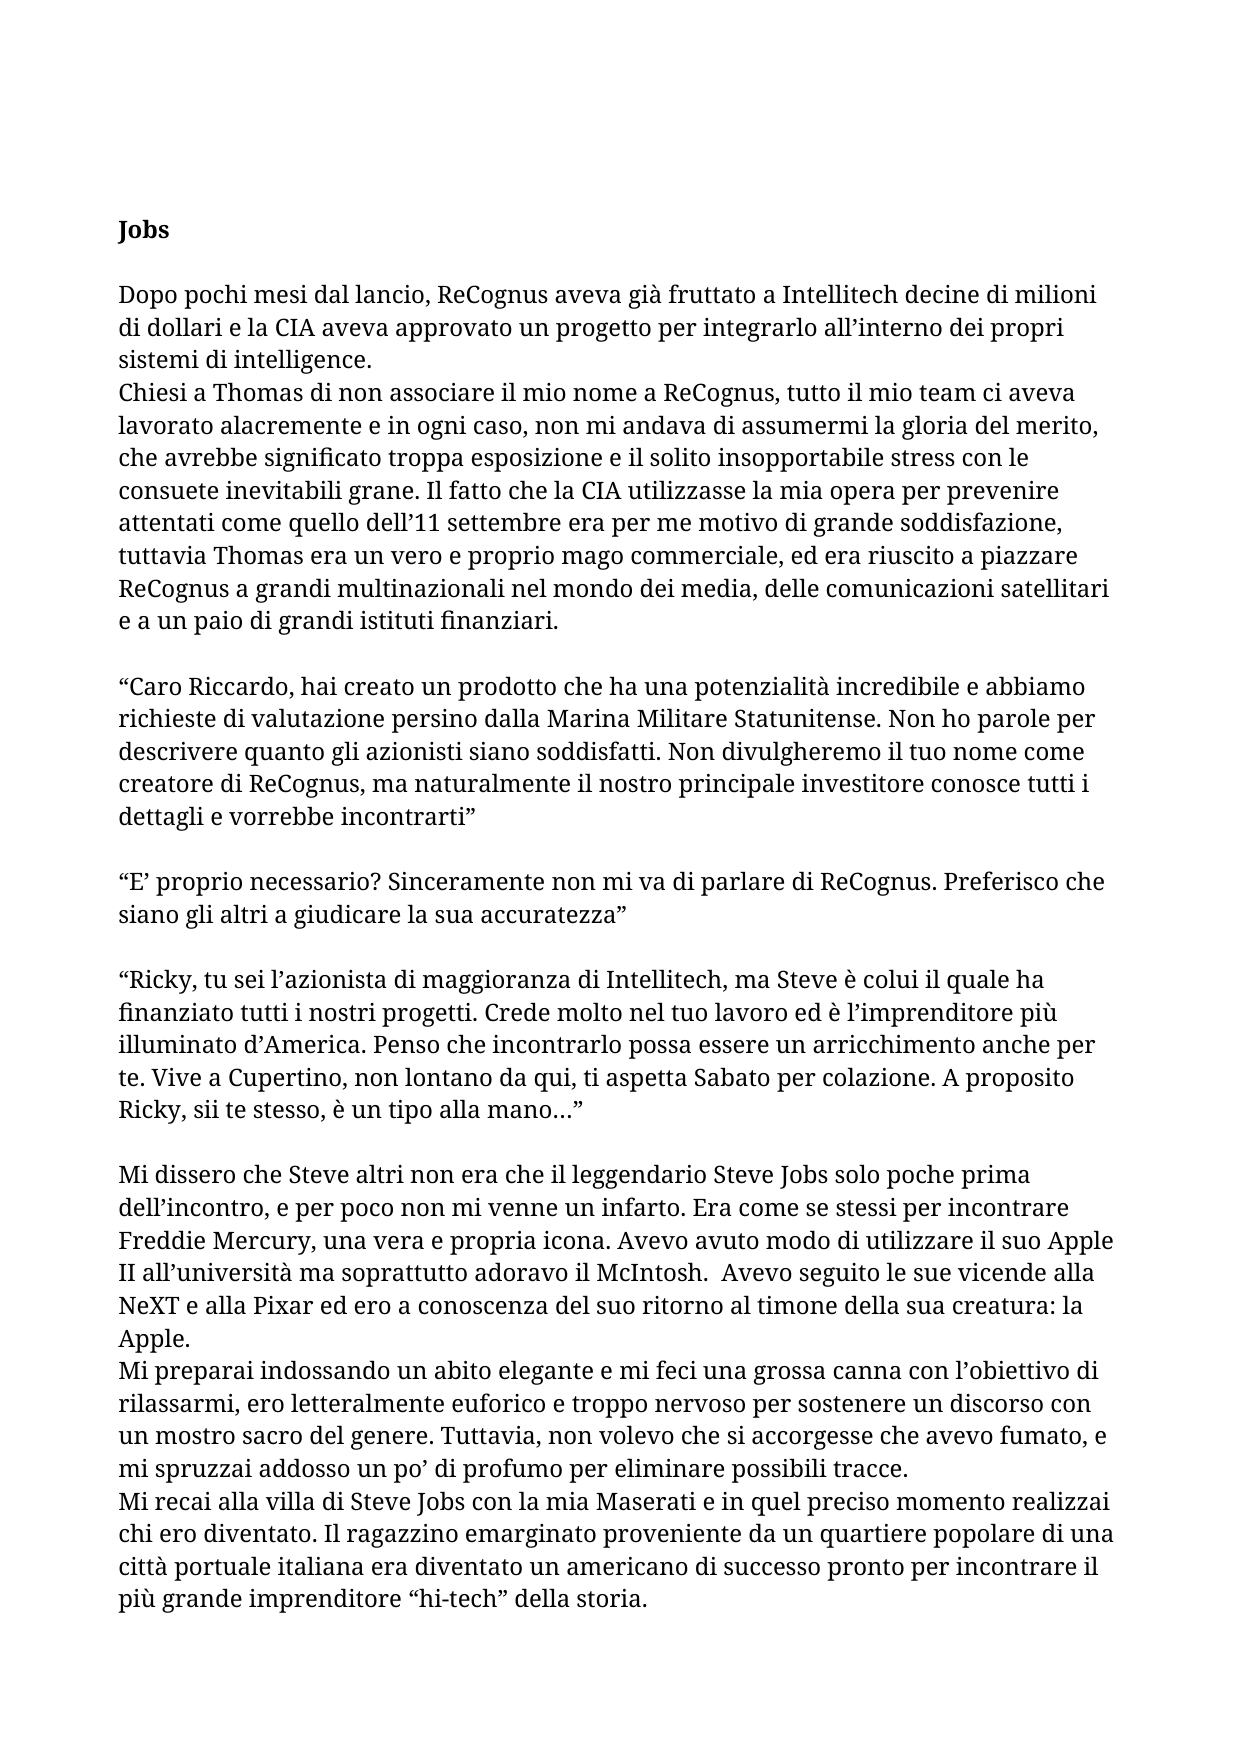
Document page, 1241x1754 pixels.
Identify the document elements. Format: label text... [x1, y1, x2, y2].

text Mi dissero che Steve altri non era che il leggendario Steve Jobs solo poche prima dell’incontro, e per poco non mi venne un infarto. Era come se stessi per incontrare Freddie Mercury, una vera e propria icona. Avevo avuto modo di utilizzare il suo Apple II all’università ma soprattutto adoravo il McIntosh. Avevo seguito le sue vicende alla NeXT e alla Pixar ed ero a conoscenza del suo ritorno al timone della sua creatura: la Apple. [118, 1158, 1122, 1354]
text Dopo pochi mesi dal lancio, ReCognus aveva già fruttato a Intellitech decine di milioni di dollari e la CIA aveva approvato un progetto per integrarlo all’interno dei propri sistemi di intelligence. [118, 278, 1122, 376]
text “Ricky, tu sei l’azionista di maggioranza di Intellitech, ma Steve è colui il quale ha finanziato tutti i nostri progetti. Crede molto nel tuo lavoro ed è l’imprenditore più illuminato d’America. Penso che incontrarlo possa essere un arricchimento anche per te. Vive a Cupertino, non lontano da qui, ti aspetta Sabato per colazione. A proposito Ricky, sii te stesso, è un tipo alla mano…” [118, 963, 1122, 1126]
text Mi preparai indossando un abito elegante e mi feci una grossa canna con l’obiettivo di rilassarmi, ero letteralmente euforico e troppo nervoso per sostenere un discorso con un mostro sacro del genere. Tuttavia, non volevo che si accorgesse che avevo fumato, e mi spruzzai addosso un po’ di profumo per eliminare possibili tracce. [118, 1354, 1122, 1484]
text Mi recai alla villa di Steve Jobs con la mia Maserati e in quel preciso momento realizzai chi ero diventato. Il ragazzino emarginato proveniente da un quartiere popolare di una città portuale italiana era diventato un americano di successo pronto per incontrare il più grande imprenditore “hi-tech” della storia. [118, 1484, 1122, 1615]
text Chiesi a Thomas di non associare il mio nome a ReCognus, tutto il mio team ci aveva lavorato alacremente e in ogni caso, non mi andava di assumermi la gloria del merito, che avrebbe significato troppa esposizione e il solito insopportabile stress con le consuete inevitabili grane. Il fatto che la CIA utilizzasse la mia opera per prevenire attentati come quello dell’11 settembre era per me motivo di grande soddisfazione, tuttavia Thomas era un vero e proprio mago commerciale, ed era riuscito a piazzare ReCognus a grandi multinazionali nel mondo dei media, delle comunicazioni satellitari e a un paio di grandi istituti finanziari. [118, 376, 1122, 637]
text “E’ proprio necessario? Sinceramente non mi va di parlare di ReCognus. Preferisco che siano gli altri a giudicare la sua accuratezza” [118, 865, 1122, 930]
text Jobs [118, 213, 1122, 245]
text “Caro Riccardo, hai creato un prodotto che ha una potenzialità incredibile e abbiamo richieste di valutazione persino dalla Marina Militare Statunitense. Non ho parole per descrivere quanto gli azionisti siano soddisfatti. Non divulgheremo il tuo nome come creatore di ReCognus, ma naturalmente il nostro principale investitore conosce tutti i dettagli e vorrebbe incontrarti” [118, 669, 1122, 832]
